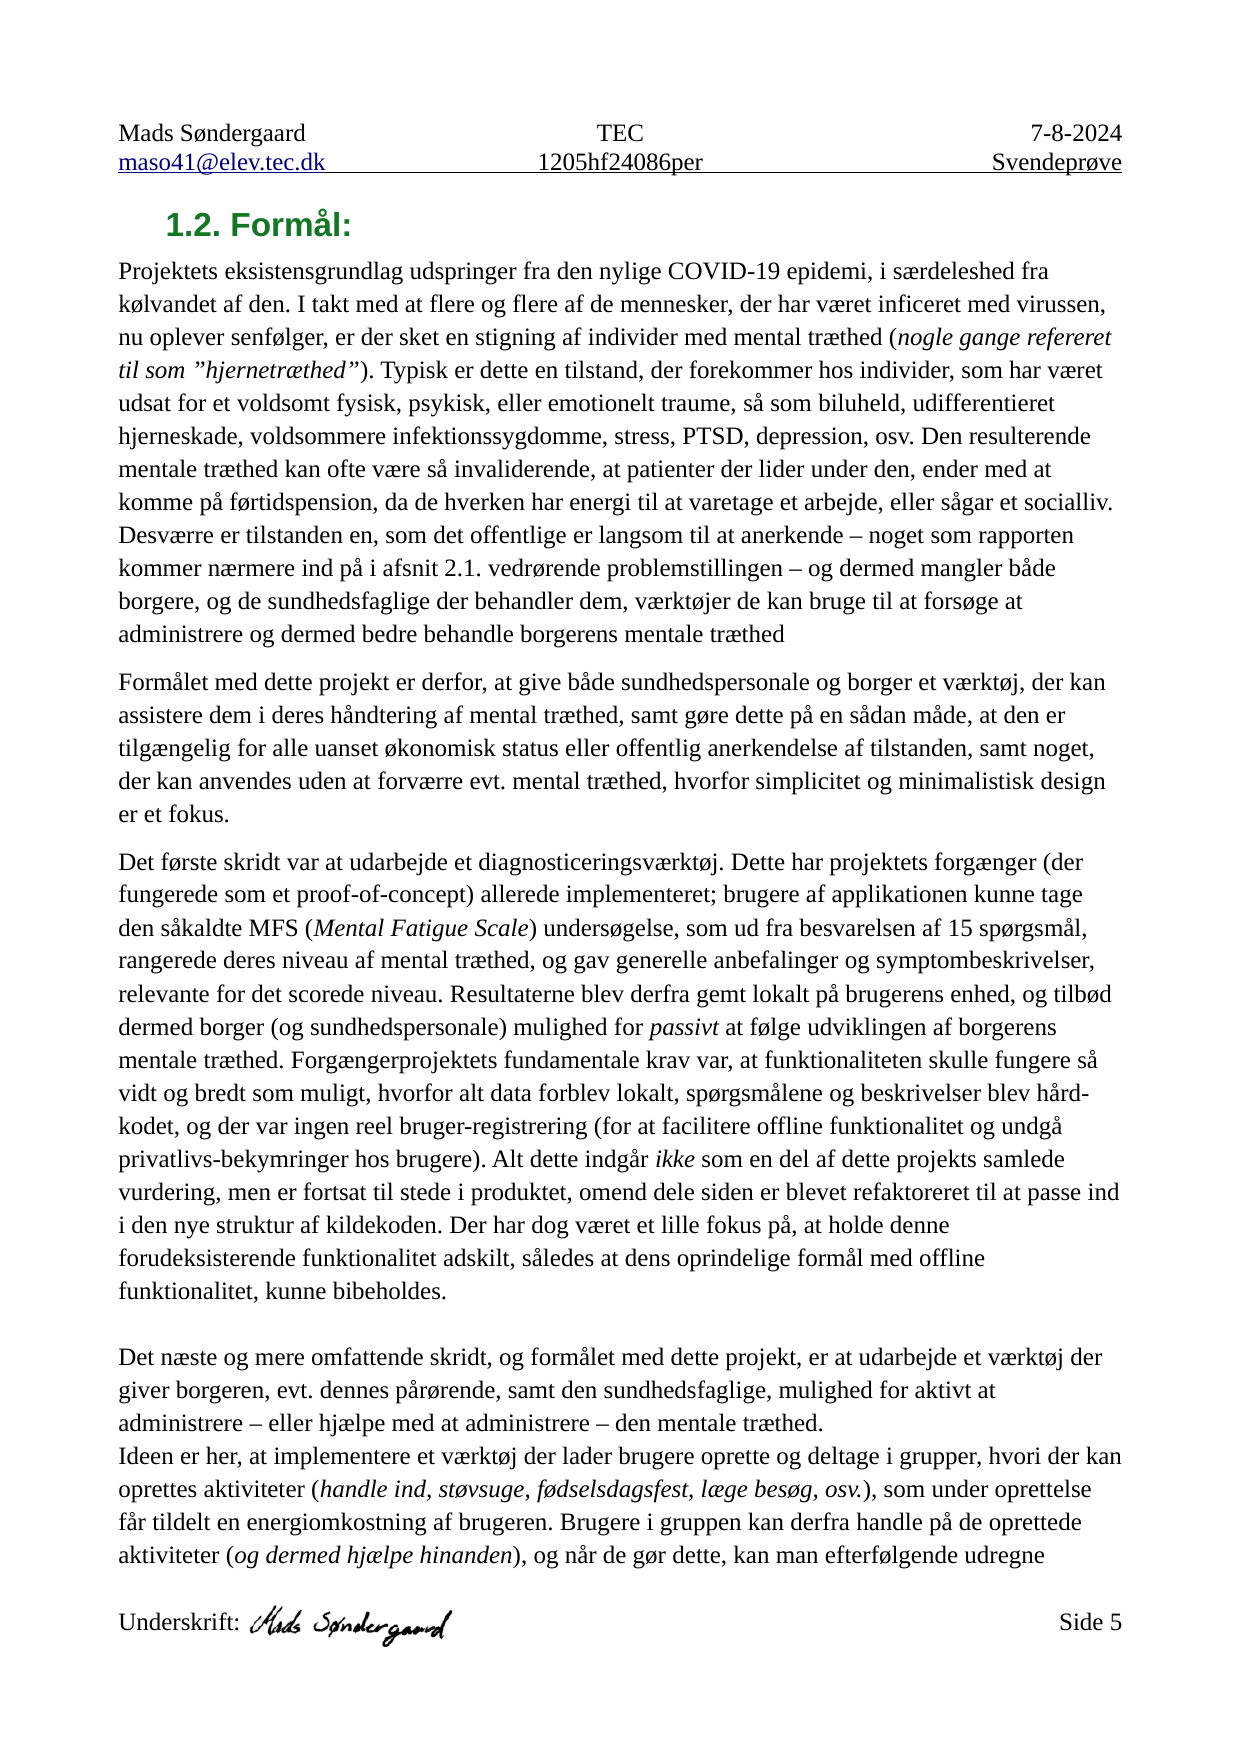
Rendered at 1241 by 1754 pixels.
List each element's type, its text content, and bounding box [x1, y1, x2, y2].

text Projektets eksistensgrundlag udspringer fra den nylige COVID-19 epidemi, i særdeleshed fra kølvandet af den. I takt med at flere og flere af de mennesker, der har været inficeret med virussen, nu oplever senfølger, er der sket en stigning af individer med mental træthed (nogle gange refereret til som ”hjernetræthed”). Typisk er dette en tilstand, der forekommer hos individer, som har været udsat for et voldsomt fysisk, psykisk, eller emotionelt traume, så som biluheld, udifferentieret hjerneskade, voldsommere infektionssygdomme, stress, PTSD, depression, osv. Den resulterende mentale træthed kan ofte være så invaliderende, at patienter der lider under den, ender med at komme på førtidspension, da de hverken har energi til at varetage et arbejde, eller sågar et socialliv. Desværre er tilstanden en, som det offentlige er langsom til at anerkende – noget som rapporten kommer nærmere ind på i afsnit 2.1. vedrørende problemstillingen – og dermed mangler både borgere, og de sundhedsfaglige der behandler dem, værktøjer de kan bruge til at forsøge at administrere og dermed bedre behandle borgerens mentale træthed [118, 256, 1122, 648]
picture [244, 1600, 458, 1647]
subtitle 1.2. Formål: [118, 205, 1122, 243]
text Det første skridt var at udarbejde et diagnosticeringsværktøj. Dette har projektets forgænger (der fungerede som et proof-of-concept) allerede implementeret; brugere af applikationen kunne tage den såkaldte MFS (Mental Fatigue Scale) undersøgelse, som ud fra besvarelsen af 15 spørgsmål, rangerede deres niveau af mental træthed, og gav generelle anbefalinger og symptombeskrivelser, relevante for det scorede niveau. Resultaterne blev derfra gemt lokalt på brugerens enhed, og tilbød dermed borger (og sundhedspersonale) mulighed for passivt at følge udviklingen af borgerens mentale træthed. Forgængerprojektets fundamentale krav var, at funktionaliteten skulle fungere så vidt og bredt som muligt, hvorfor alt data forblev lokalt, spørgsmålene og beskrivelser blev hård-kodet, og der var ingen reel bruger-registrering (for at facilitere offline funktionalitet og undgå privatlivs-bekymringer hos brugere). Alt dette indgår ikke som en del af dette projekts samlede vurdering, men er fortsat til stede i produktet, omend dele siden er blevet refaktoreret til at passe ind i den nye struktur af kildekoden. Der har dog været et lille fokus på, at holde denne forudeksisterende funktionalitet adskilt, således at dens oprindelige formål med offline funktionalitet, kunne bibeholdes. Det næste og mere omfattende skridt, og formålet med dette projekt, er at udarbejde et værktøj der giver borgeren, evt. dennes pårørende, samt den sundhedsfaglige, mulighed for aktivt at administrere – eller hjælpe med at administrere – den mentale træthed. Ideen er her, at implementere et værktøj der lader brugere oprette og deltage i grupper, hvori der kan oprettes aktiviteter (handle ind, støvsuge, fødselsdagsfest, læge besøg, osv.), som under oprettelse får tildelt en energiomkostning af brugeren. Brugere i gruppen kan derfra handle på de oprettede aktiviteter (og dermed hjælpe hinanden), og når de gør dette, kan man efterfølgende udregne [118, 847, 1122, 1569]
text Formålet med dette projekt er derfor, at give både sundhedspersonale og borger et værktøj, der kan assistere dem i deres håndtering af mental træthed, samt gøre dette på en sådan måde, at den er tilgængelig for alle uanset økonomisk status eller offentlig anerkendelse af tilstanden, samt noget, der kan anvendes uden at forværre evt. mental træthed, hvorfor simplicitet og minimalistisk design er et fokus. [118, 667, 1122, 828]
